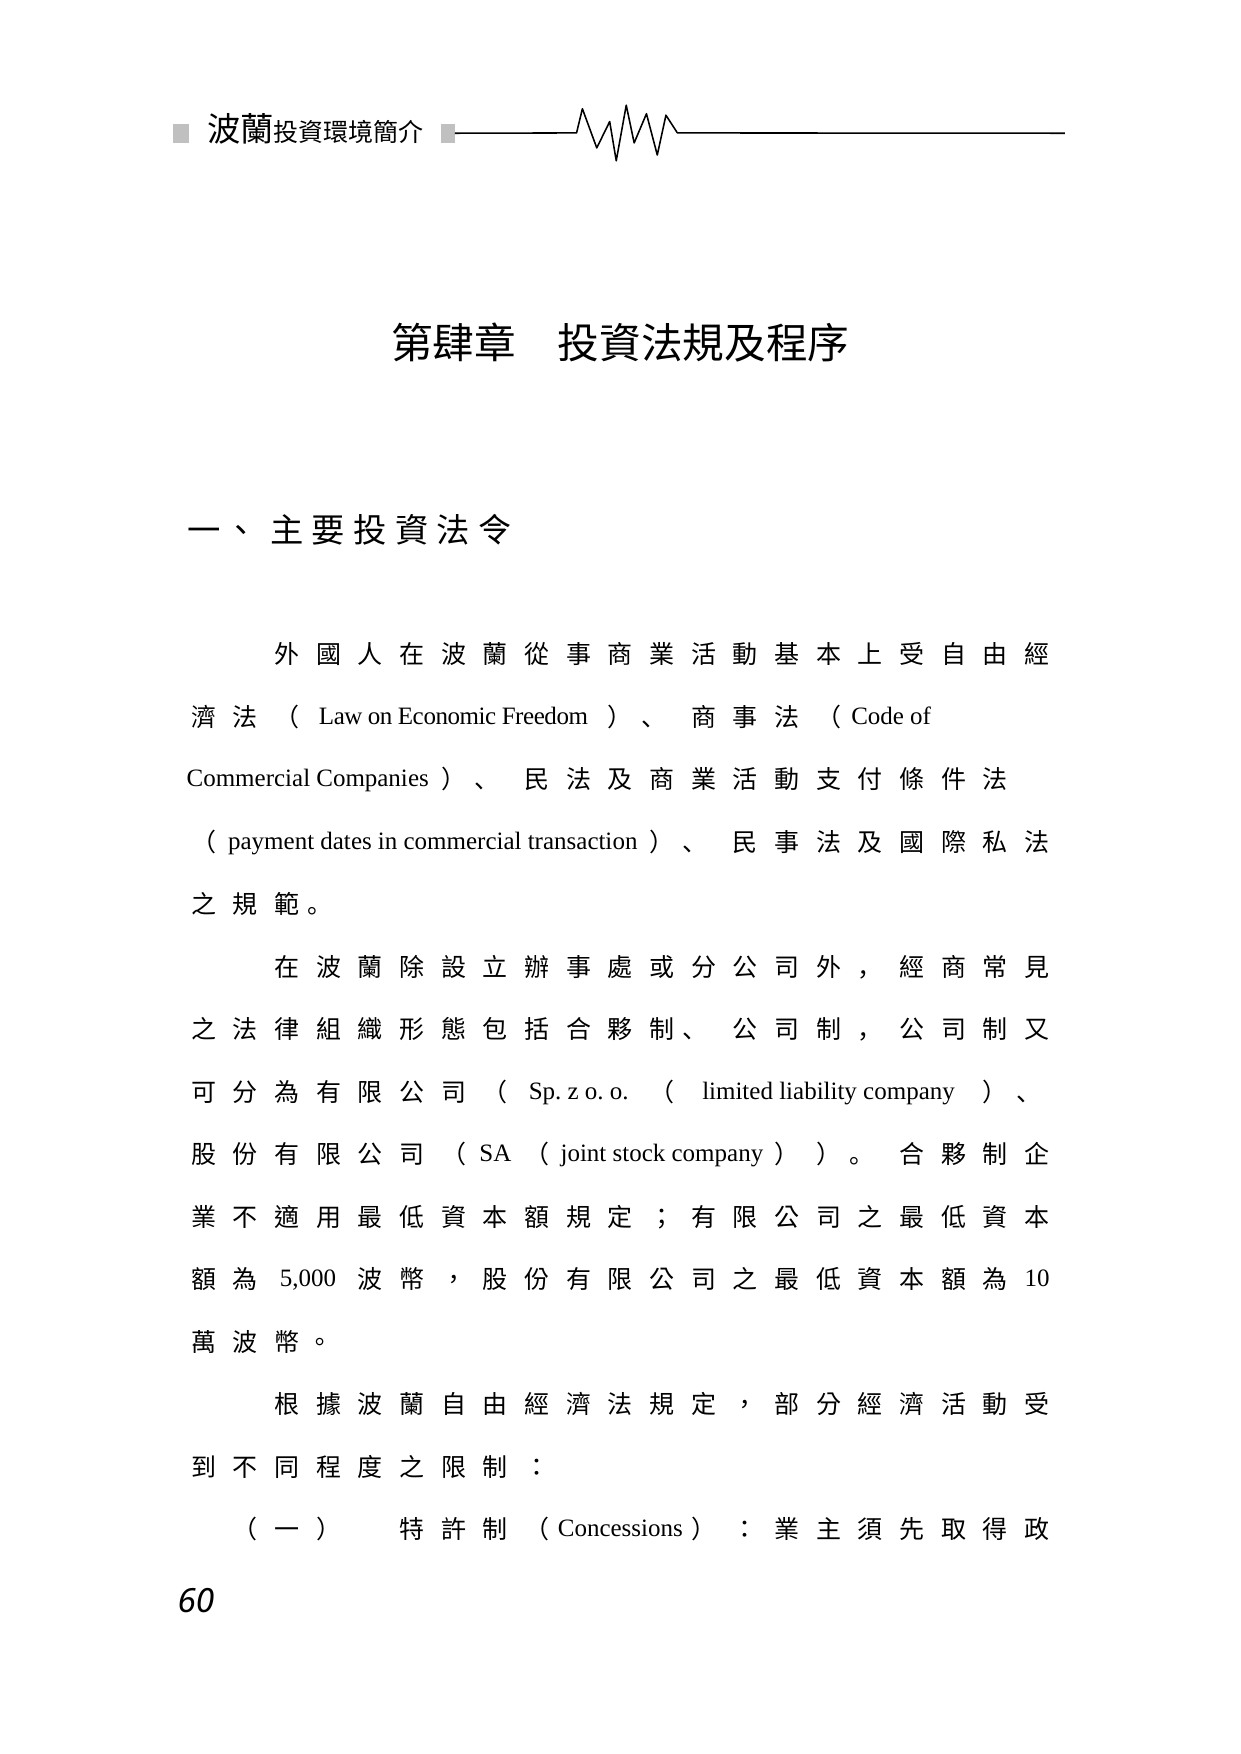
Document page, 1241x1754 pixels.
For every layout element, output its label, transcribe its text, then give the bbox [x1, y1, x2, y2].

text 第肆章 投資法規及程序 [183, 299, 1058, 361]
text 根據波蘭自由經濟法規定，部分經濟活動受到不同程度之限制： [183, 1361, 1058, 1486]
text 一、主要投資法令 [183, 486, 1058, 549]
text （一） 特許制（Concessions）：業主須先取得政 [207, 1486, 1058, 1549]
text 外國人在波蘭從事商業活動基本上受自由經濟法（Law on Economic Freedom）、商事法（Code of Commercial Companies）、民法及商業活動支付條件法（payment dates in commercial transaction）、民事法及國際私法之規範。 [183, 611, 1058, 924]
text 在波蘭除設立辦事處或分公司外，經商常見之法律組織形態包括合夥制、公司制，公司制又可分為有限公司（Sp. z o. o.（limited liability company）、股份有限公司（SA（joint stock company））。合夥制企業不適用最低資本額規定；有限公司之最低資本額為5,000波幣，股份有限公司之最低資本額為10萬波幣。 [183, 924, 1058, 1361]
